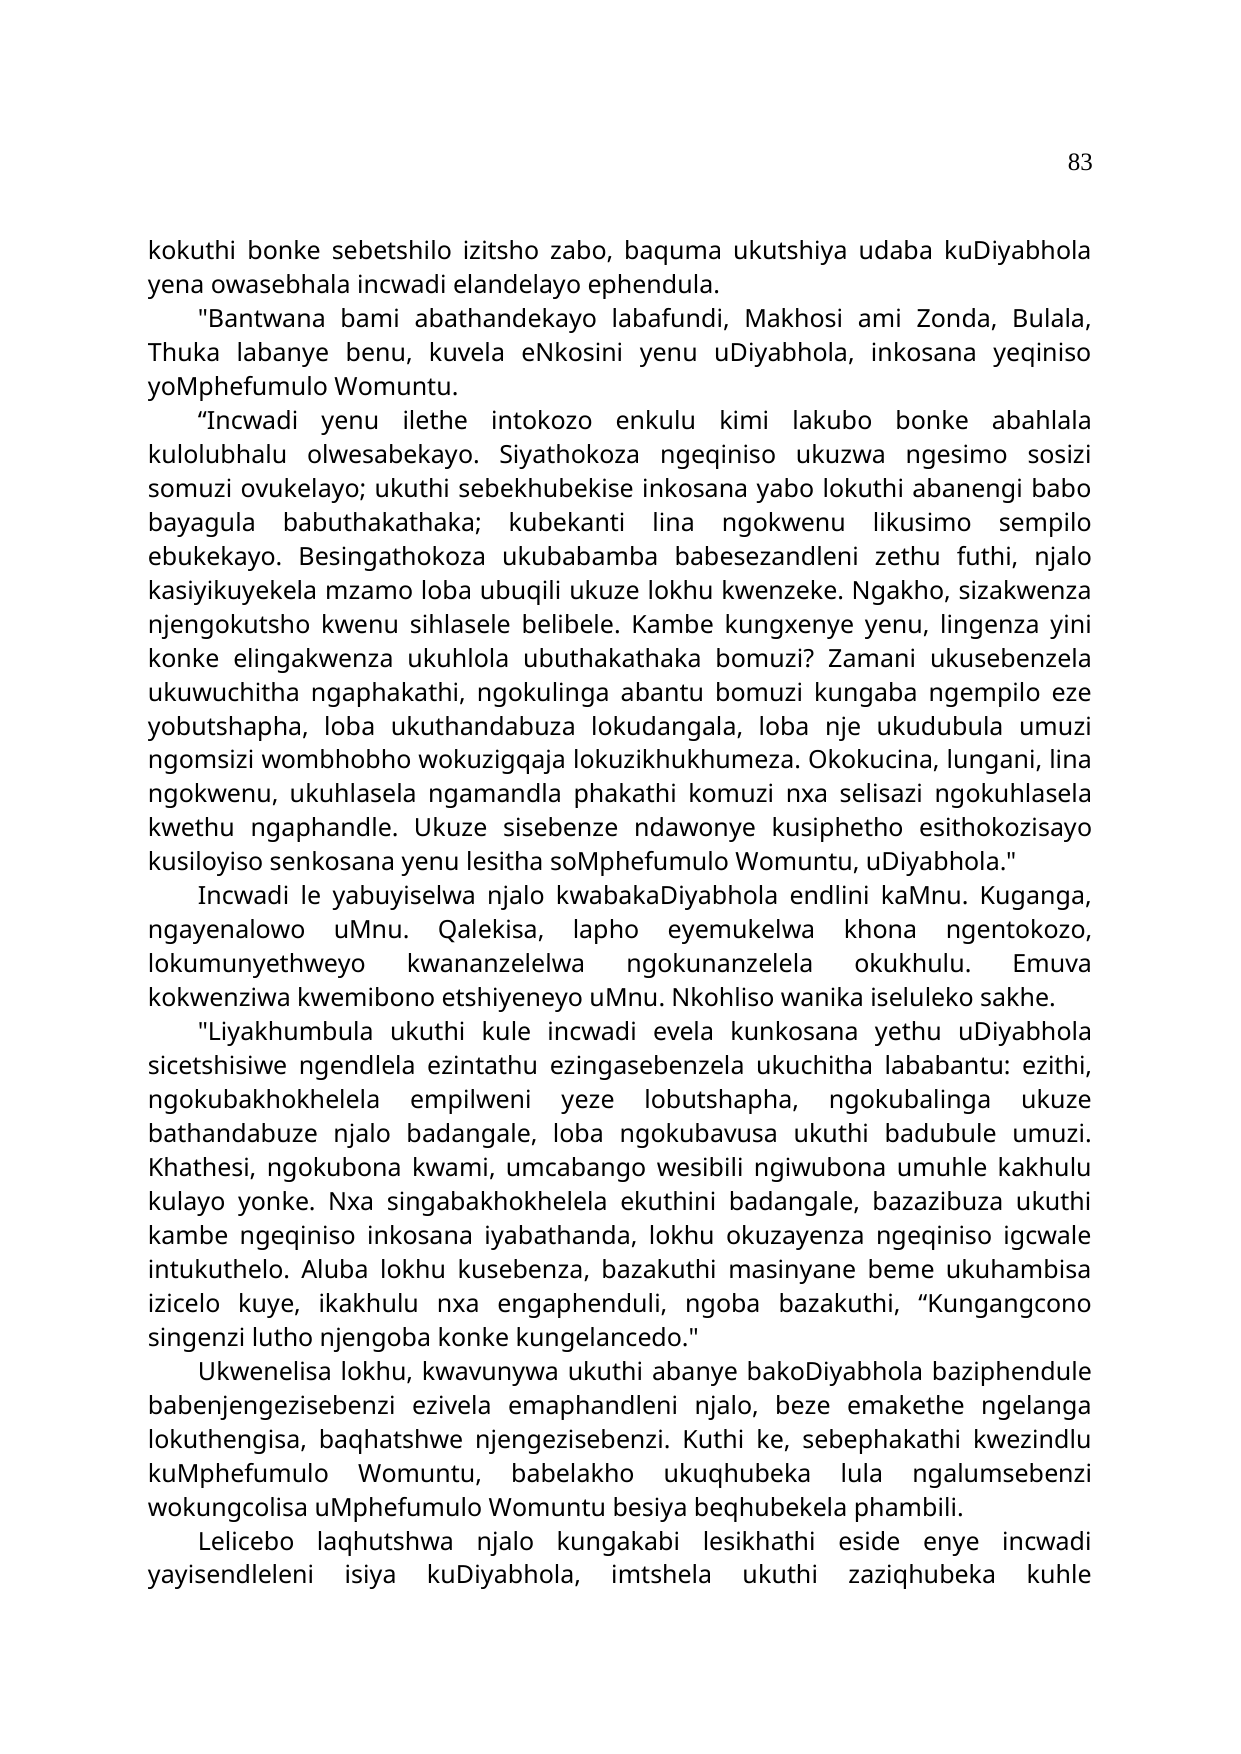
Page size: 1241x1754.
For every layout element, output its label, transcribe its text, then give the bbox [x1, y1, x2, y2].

text kokuthi bonke sebetshilo izitsho zabo, baquma ukutshiya udaba kuDiyabhola yena owasebhala incwadi elandelayo ephendula. [148, 233, 1093, 301]
text "Bantwana bami abathandekayo labafundi, Makhosi ami Zonda, Bulala, Thuka labanye benu, kuvela eNkosini yenu uDiyabhola, inkosana yeqiniso yoMphefumulo Womuntu. [148, 301, 1093, 403]
text “Incwadi yenu ilethe intokozo enkulu kimi lakubo bonke abahlala kulolubhalu olwesabekayo. Siyathokoza ngeqiniso ukuzwa ngesimo sosizi somuzi ovukelayo; ukuthi sebekhubekise inkosana yabo lokuthi abanengi babo bayagula babuthakathaka; kubekanti lina ngokwenu likusimo sempilo ebukekayo. Besingathokoza ukubabamba babesezandleni zethu futhi, njalo kasiyikuyekela mzamo loba ubuqili ukuze lokhu kwenzeke. Ngakho, sizakwenza njengokutsho kwenu sihlasele belibele. Kambe kungxenye yenu, lingenza yini konke elingakwenza ukuhlola ubuthakathaka bomuzi? Zamani ukusebenzela ukuwuchitha ngaphakathi, ngokulinga abantu bomuzi kungaba ngempilo eze yobutshapha, loba ukuthandabuza lokudangala, loba nje ukudubula umuzi ngomsizi wombhobho wokuzigqaja lokuzikhukhumeza. Okokucina, lungani, lina ngokwenu, ukuhlasela ngamandla phakathi komuzi nxa selisazi ngokuhlasela kwethu ngaphandle. Ukuze sisebenze ndawonye kusiphetho esithokozisayo kusiloyiso senkosana yenu lesitha soMphefumulo Womuntu, uDiyabhola." [148, 403, 1093, 878]
text Incwadi le yabuyiselwa njalo kwabakaDiyabhola endlini kaMnu. Kuganga, ngayenalowo uMnu. Qalekisa, lapho eyemukelwa khona ngentokozo, lokumunyethweyo kwananzelelwa ngokunanzelela okukhulu. Emuva kokwenziwa kwemibono etshiyeneyo uMnu. Nkohliso wanika iseluleko sakhe. [148, 878, 1093, 1014]
text Ukwenelisa lokhu, kwavunywa ukuthi abanye bakoDiyabhola baziphendule babenjengezisebenzi ezivela emaphandleni njalo, beze emakethe ngelanga lokuthengisa, baqhatshwe njengezisebenzi. Kuthi ke, sebephakathi kwezindlu kuMphefumulo Womuntu, babelakho ukuqhubeka lula ngalumsebenzi wokungcolisa uMphefumulo Womuntu besiya beqhubekela phambili. [148, 1354, 1093, 1523]
text "Liyakhumbula ukuthi kule incwadi evela kunkosana yethu uDiyabhola sicetshisiwe ngendlela ezintathu ezingasebenzela ukuchitha lababantu: ezithi, ngokubakhokhelela empilweni yeze lobutshapha, ngokubalinga ukuze bathandabuze njalo badangale, loba ngokubavusa ukuthi badubule umuzi. Khathesi, ngokubona kwami, umcabango wesibili ngiwubona umuhle kakhulu kulayo yonke. Nxa singabakhokhelela ekuthini badangale, bazazibuza ukuthi kambe ngeqiniso inkosana iyabathanda, lokhu okuzayenza ngeqiniso igcwale intukuthelo. Aluba lokhu kusebenza, bazakuthi masinyane beme ukuhambisa izicelo kuye, ikakhulu nxa engaphenduli, ngoba bazakuthi, “Kungangcono singenzi lutho njengoba konke kungelancedo." [148, 1014, 1093, 1354]
text Lelicebo laqhutshwa njalo kungakabi lesikhathi eside enye incwadi yayisendleleni isiya kuDiyabhola, imtshela ukuthi zaziqhubeka kuhle [148, 1523, 1093, 1591]
